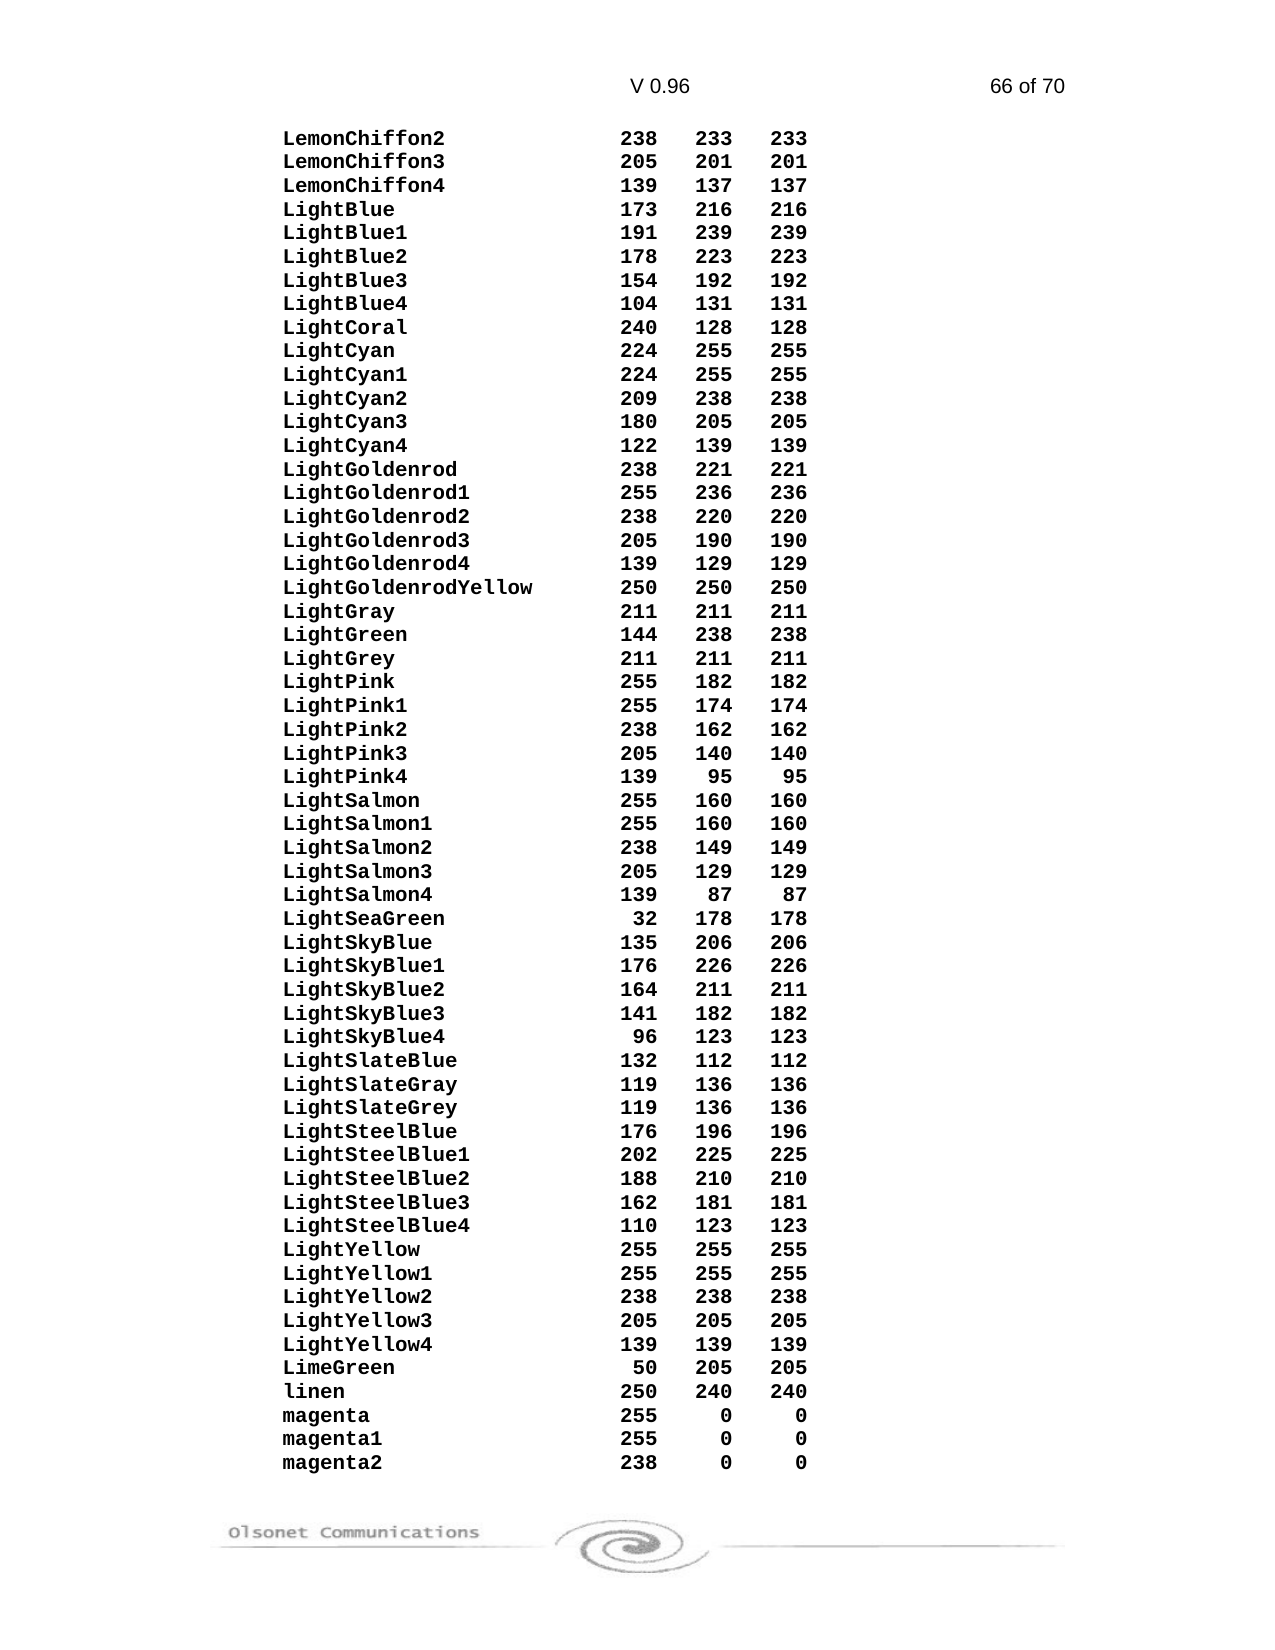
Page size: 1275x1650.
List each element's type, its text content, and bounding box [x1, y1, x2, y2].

text LightSteelBlue4 110 123 123 [282, 1215, 1065, 1239]
text LemonChiffon4 139 137 137 [282, 175, 1065, 199]
text LightPink4 139 95 95 [282, 766, 1065, 790]
text LightSalmon 255 160 160 [282, 790, 1065, 813]
text LightSlateGray 119 136 136 [282, 1073, 1065, 1097]
text LightSalmon3 205 129 129 [282, 861, 1065, 884]
text LightSkyBlue1 176 226 226 [282, 955, 1065, 979]
text LemonChiffon2 238 233 233 [282, 128, 1065, 151]
text LightCyan1 224 255 255 [282, 364, 1065, 388]
text LightBlue2 178 223 223 [282, 246, 1065, 269]
text LightGoldenrodYellow 250 250 250 [282, 577, 1065, 601]
text magenta2 238 0 0 [282, 1452, 1065, 1476]
text LightYellow 255 255 255 [282, 1239, 1065, 1263]
text LightGray 211 211 211 [282, 601, 1065, 624]
text LightSteelBlue 176 196 196 [282, 1121, 1065, 1144]
text LightCoral 240 128 128 [282, 317, 1065, 341]
text LightGoldenrod 238 221 221 [282, 459, 1065, 482]
text LightSteelBlue1 202 225 225 [282, 1144, 1065, 1168]
text LightSkyBlue 135 206 206 [282, 932, 1065, 955]
text LightYellow1 255 255 255 [282, 1263, 1065, 1286]
text LightBlue 173 216 216 [282, 199, 1065, 222]
text LightYellow2 238 238 238 [282, 1286, 1065, 1310]
text LightPink2 238 162 162 [282, 719, 1065, 742]
text LightSalmon1 255 160 160 [282, 813, 1065, 837]
text LightSlateGrey 119 136 136 [282, 1097, 1065, 1121]
picture [210, 1504, 1065, 1596]
text LightGoldenrod4 139 129 129 [282, 553, 1065, 577]
text LightGrey 211 211 211 [282, 648, 1065, 672]
text LightSkyBlue4 96 123 123 [282, 1026, 1065, 1050]
text LightGoldenrod1 255 236 236 [282, 482, 1065, 506]
text LightSteelBlue3 162 181 181 [282, 1192, 1065, 1215]
text LightCyan3 180 205 205 [282, 411, 1065, 435]
text linen 250 240 240 [282, 1381, 1065, 1404]
text magenta1 255 0 0 [282, 1428, 1065, 1452]
text LightSkyBlue2 164 211 211 [282, 979, 1065, 1003]
text LightGreen 144 238 238 [282, 624, 1065, 648]
text LightYellow4 139 139 139 [282, 1334, 1065, 1357]
text LightPink3 205 140 140 [282, 742, 1065, 766]
text LightBlue1 191 239 239 [282, 222, 1065, 246]
text LightBlue4 104 131 131 [282, 293, 1065, 317]
text magenta 255 0 0 [282, 1404, 1065, 1428]
text LightSkyBlue3 141 182 182 [282, 1003, 1065, 1026]
text LightSlateBlue 132 112 112 [282, 1050, 1065, 1073]
text LightSalmon4 139 87 87 [282, 884, 1065, 908]
text LightPink1 255 174 174 [282, 695, 1065, 719]
text LightSalmon2 238 149 149 [282, 837, 1065, 861]
text LightSeaGreen 32 178 178 [282, 908, 1065, 932]
text LightCyan2 209 238 238 [282, 388, 1065, 411]
text LightGoldenrod3 205 190 190 [282, 530, 1065, 553]
text LightSteelBlue2 188 210 210 [282, 1168, 1065, 1192]
text LightCyan4 122 139 139 [282, 435, 1065, 459]
text LightYellow3 205 205 205 [282, 1310, 1065, 1334]
text LightCyan 224 255 255 [282, 341, 1065, 364]
text LemonChiffon3 205 201 201 [282, 151, 1065, 175]
text LightBlue3 154 192 192 [282, 269, 1065, 293]
text LimeGreen 50 205 205 [282, 1357, 1065, 1381]
text LightPink 255 182 182 [282, 672, 1065, 695]
text LightGoldenrod2 238 220 220 [282, 506, 1065, 530]
